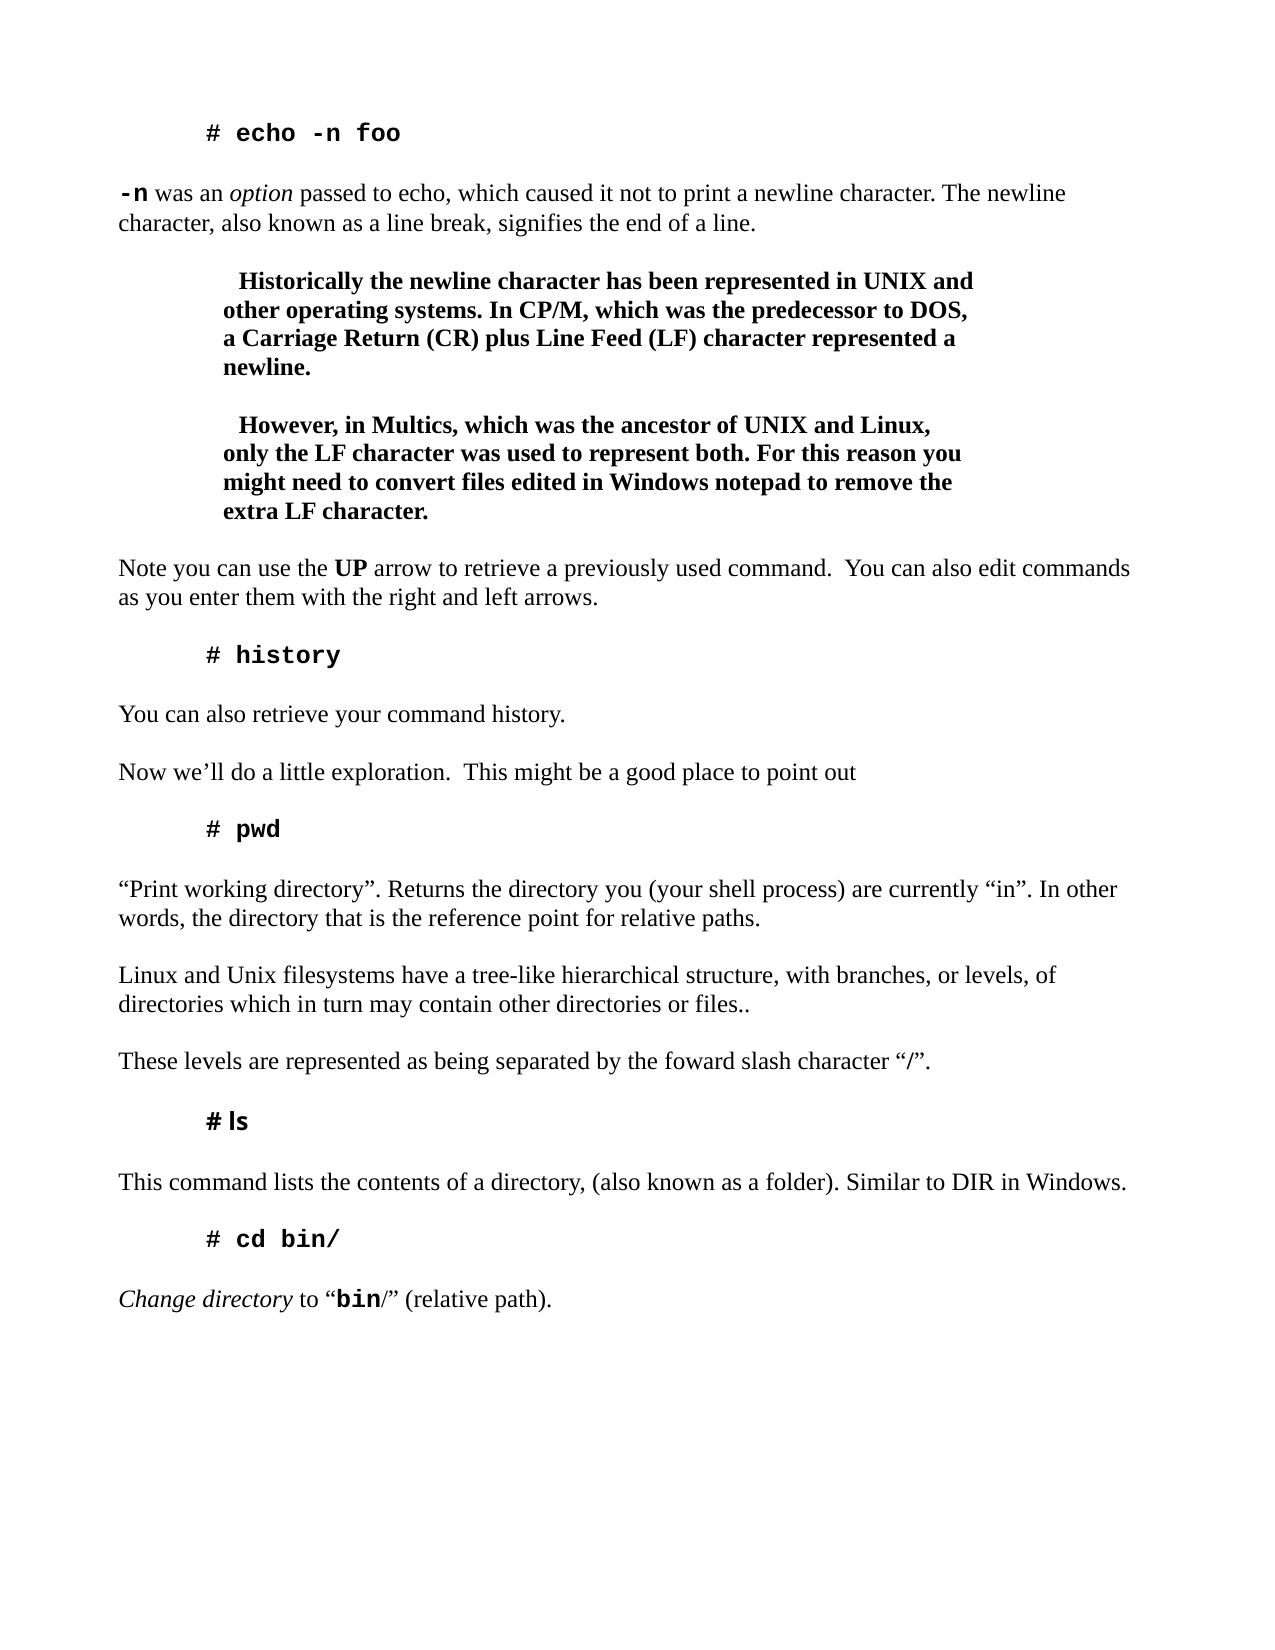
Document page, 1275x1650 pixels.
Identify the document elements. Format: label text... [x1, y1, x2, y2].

text Linux and Unix filesystems have a tree-like hierarchical structure, with branches, or levels, of directories which in turn may contain other directories or files.. [118, 960, 1157, 1018]
text Now we’ll do a little exploration. This might be a good place to point out [118, 757, 1157, 786]
text You can also retrieve your command history. [118, 699, 1157, 728]
text These levels are represented as being separated by the foward slash character “/”. [118, 1046, 1157, 1075]
text Note you can use the UP arrow to retrieve a previously used command. You can also edit commands as you enter them with the right and left arrows. [118, 553, 1157, 611]
text # cd bin/ [118, 1224, 1157, 1255]
text Change directory to “bin/” (relative path). [118, 1284, 1157, 1315]
text # history [118, 640, 1157, 671]
text This command lists the contents of a directory, (also known as a folder). Similar to DIR in Windows. [118, 1167, 1157, 1196]
text However, in Multics, which was the ancestor of UNIX and Linux, only the LF character was used to represent both. For this reason you might need to convert files edited in Windows notepad to remove the extra LF character. [223, 410, 980, 525]
text # ls [118, 1104, 1157, 1138]
text -n was an option passed to echo, which caused it not to print a newline character. The newline character, also known as a line break, signifies the end of a line. [118, 178, 1157, 237]
text “Print working directory”. Returns the directory you (your shell process) are currently “in”. In other words, the directory that is the reference point for relative paths. [118, 874, 1157, 931]
text # pwd [118, 814, 1157, 845]
text # echo -n foo [118, 118, 1157, 149]
text Historically the newline character has been represented in UNIX and other operating systems. In CP/M, which was the predecessor to DOS, a Carriage Return (CR) plus Line Feed (LF) character represented a newline. [223, 266, 980, 381]
